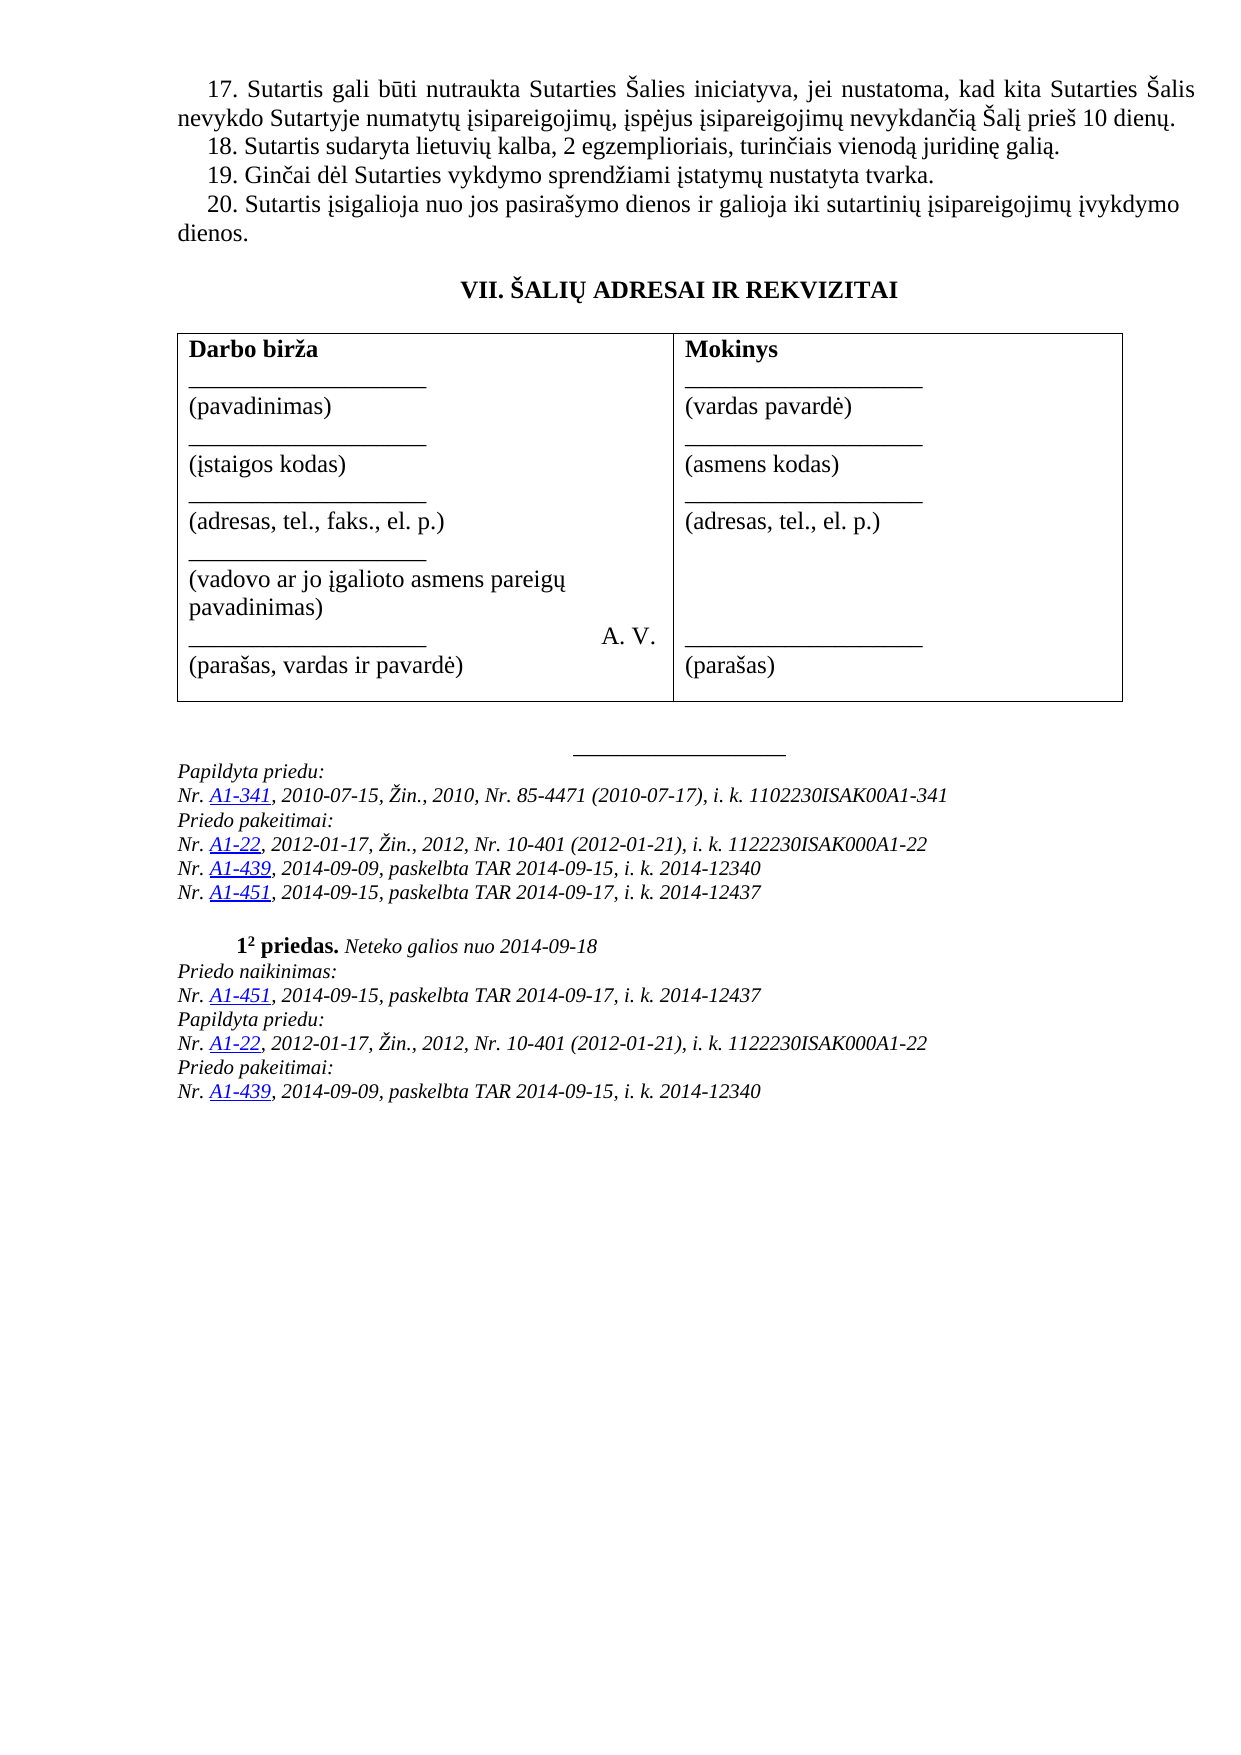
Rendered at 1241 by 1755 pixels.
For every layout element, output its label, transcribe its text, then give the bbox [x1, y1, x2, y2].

text Priedo pakeitimai: [177, 1055, 1181, 1079]
text 20. Sutartis įsigalioja nuo jos pasirašymo dienos ir galioja iki sutartinių įsipareigojimų įvykdymo dienos. [177, 189, 1181, 246]
text Nr. A1-439, 2014-09-09, paskelbta TAR 2014-09-15, i. k. 2014-12340 [177, 1079, 1181, 1103]
text Nr. A1-22, 2012-01-17, Žin., 2012, Nr. 10-401 (2012-01-21), i. k. 1122230ISAK000A1-22 [177, 832, 1181, 856]
table_cell ___________________ A. V. (parašas, vardas ir pavardė) [178, 621, 673, 701]
text Nr. A1-451, 2014-09-15, paskelbta TAR 2014-09-17, i. k. 2014-12437 [177, 983, 1181, 1007]
text 18. Sutartis sudaryta lietuvių kalba, 2 egzemplioriais, turinčiais vienodą juridinę galią. [177, 131, 1196, 160]
table_cell ___________________ (vadovo ar jo įgalioto asmens pareigų pavadinimas) [178, 535, 673, 621]
text Nr. A1-451, 2014-09-15, paskelbta TAR 2014-09-17, i. k. 2014-12437 [177, 880, 1181, 904]
text Nr. A1-439, 2014-09-09, paskelbta TAR 2014-09-15, i. k. 2014-12340 [177, 856, 1181, 880]
text Nr. A1-22, 2012-01-17, Žin., 2012, Nr. 10-401 (2012-01-21), i. k. 1122230ISAK000A1-22 [177, 1031, 1181, 1055]
text 12 priedas. Neteko galios nuo 2014-09-18 [177, 932, 1181, 959]
text Priedo pakeitimai: [177, 807, 1181, 832]
text Papildyta priedu: [177, 759, 1181, 783]
table_header Mokinys ___________________ (vardas pavardė) ___________________ (asmens kodas) ___________________ (adresas, tel., el. p.) [674, 334, 1122, 535]
text Nr. A1-341, 2010-07-15, Žin., 2010, Nr. 85-4471 (2010-07-17), i. k. 1102230ISAK00A1-341 [177, 783, 1181, 807]
text Priedo naikinimas: [177, 959, 1181, 983]
table_cell [674, 535, 1122, 621]
text 19. Ginčai dėl Sutarties vykdymo sprendžiami įstatymų nustatyta tvarka. [177, 160, 1181, 189]
text _________________ [177, 731, 1181, 759]
table_cell ___________________ (parašas) [674, 621, 1122, 701]
text Papildyta priedu: [177, 1007, 1181, 1031]
text 17. Sutartis gali būti nutraukta Sutarties Šalies iniciatyva, jei nustatoma, kad kita Sutarties Šalis nevykdo Sutartyje numatytų įsipareigojimų, įspėjus įsipareigojimų nevykdančią Šalį prieš 10 dienų. [177, 74, 1196, 131]
text VII. ŠALIŲ ADRESAI IR REKVIZITAI [177, 275, 1181, 304]
table_header Darbo birža ___________________ (pavadinimas) ___________________ (įstaigos kodas) ___________________ (adresas, tel., faks., el. p.) [178, 334, 673, 535]
